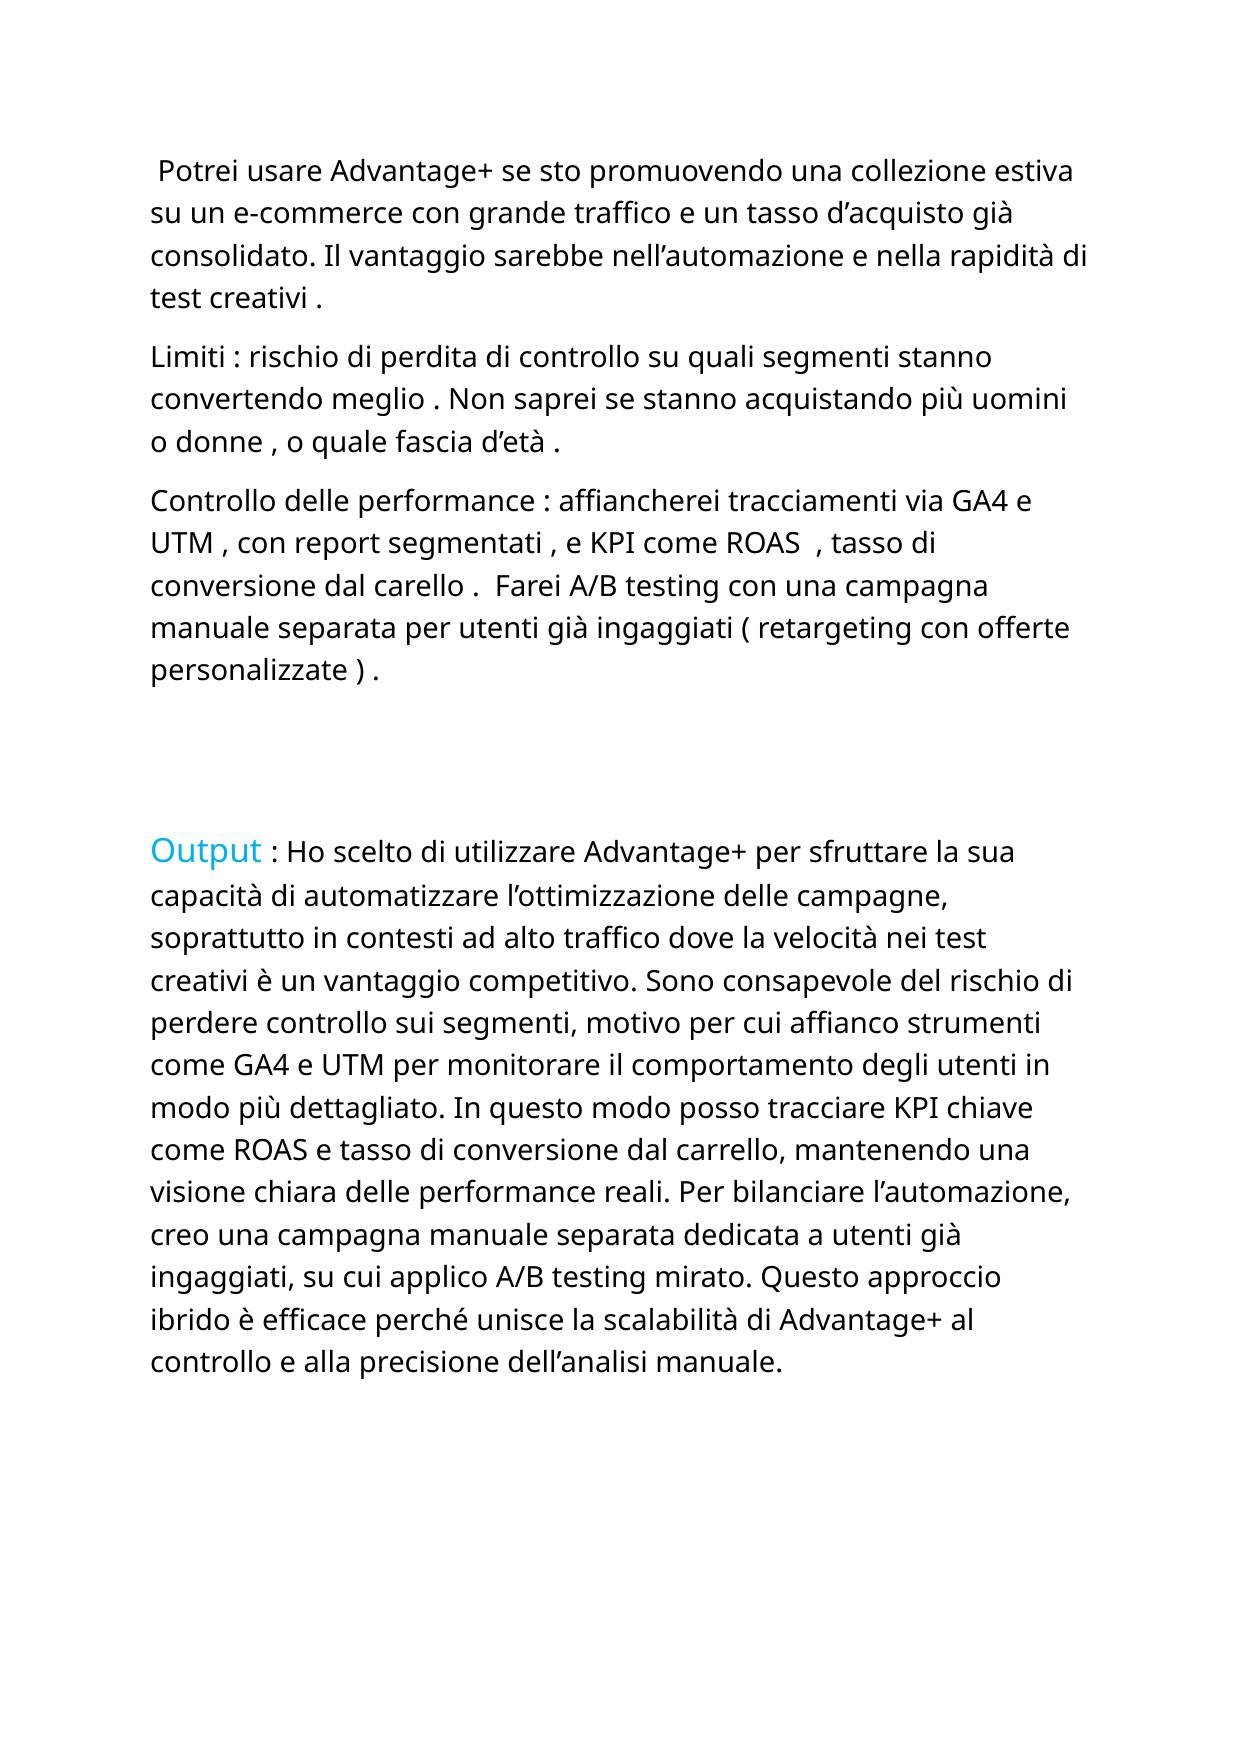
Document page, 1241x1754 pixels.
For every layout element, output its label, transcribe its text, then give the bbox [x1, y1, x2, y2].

text Potrei usare Advantage+ se sto promuovendo una collezione estiva su un e-commerce con grande traffico e un tasso d’acquisto già consolidato. Il vantaggio sarebbe nell’automazione e nella rapidità di test creativi . [150, 150, 1090, 317]
text Controllo delle performance : affiancherei tracciamenti via GA4 e UTM , con report segmentati , e KPI come ROAS , tasso di conversione dal carello . Farei A/B testing con una campagna manuale separata per utenti già ingaggiati ( retargeting con offerte personalizzate ) . [150, 480, 1090, 689]
text Limiti : rischio di perdita di controllo su quali segmenti stanno convertendo meglio . Non saprei se stanno acquistando più uomini o donne , o quale fascia d’età . [150, 336, 1090, 461]
text Output : Ho scelto di utilizzare Advantage+ per sfruttare la sua capacità di automatizzare l’ottimizzazione delle campagne, soprattutto in contesti ad alto traffico dove la velocità nei test creativi è un vantaggio competitivo. Sono consapevole del rischio di perdere controllo sui segmenti, motivo per cui affianco strumenti come GA4 e UTM per monitorare il comportamento degli utenti in modo più dettagliato. In questo modo posso tracciare KPI chiave come ROAS e tasso di conversione dal carrello, mantenendo una visione chiara delle performance reali. Per bilanciare l’automazione, creo una campagna manuale separata dedicata a utenti già ingaggiati, su cui applico A/B testing mirato. Questo approccio ibrido è efficace perché unisce la scalabilità di Advantage+ al controllo e alla precisione dell’analisi manuale. [150, 827, 1090, 1381]
